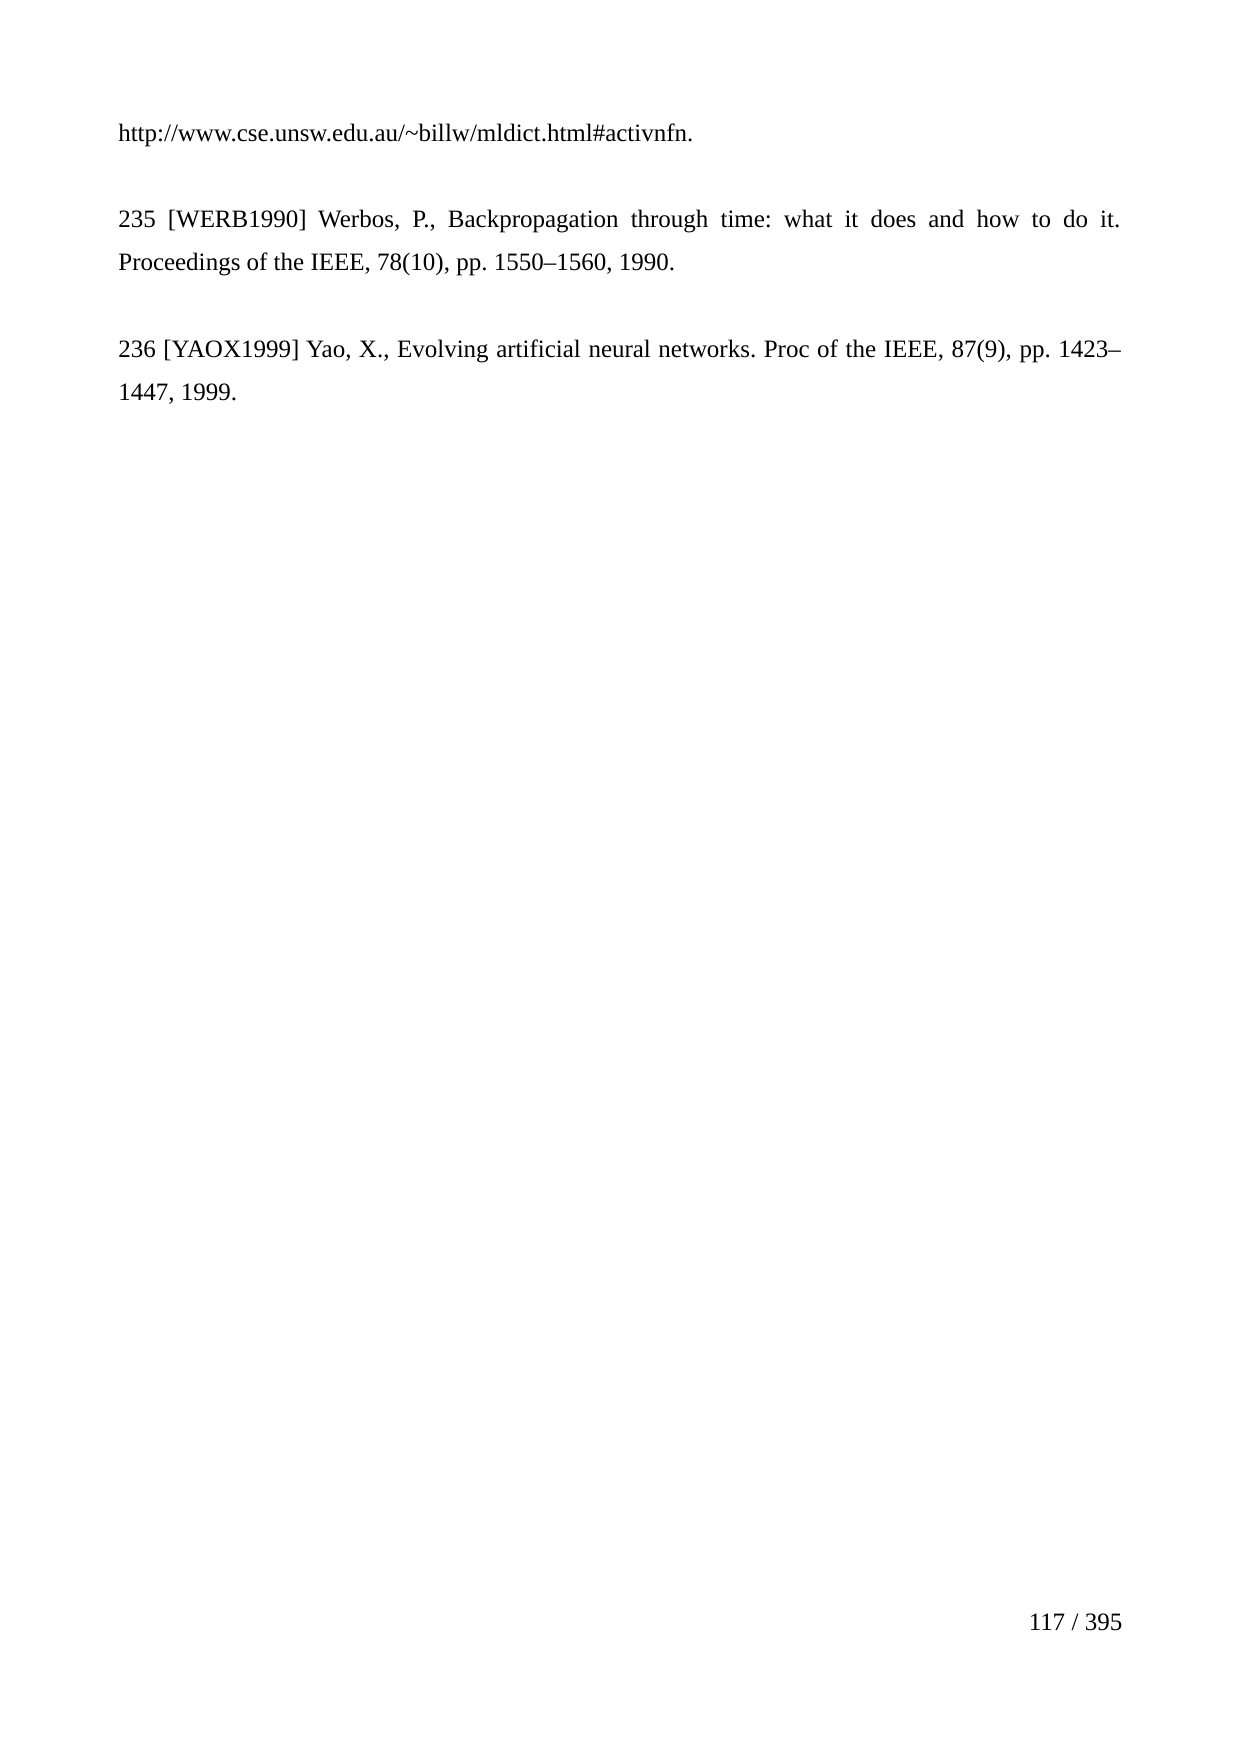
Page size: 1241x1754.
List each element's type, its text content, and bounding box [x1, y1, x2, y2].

text 236 [YAOX1999] Yao, X., Evolving artificial neural networks. Proc of the IEEE, 87(9), pp. 1423–1447, 1999. [118, 334, 1122, 406]
text 235 [WERB1990] Werbos, P., Backpropagation through time: what it does and how to do it. Proceedings of the IEEE, 78(10), pp. 1550–1560, 1990. [118, 204, 1122, 276]
text http://www.cse.unsw.edu.au/~billw/mldict.html#activnfn. [118, 118, 1122, 147]
